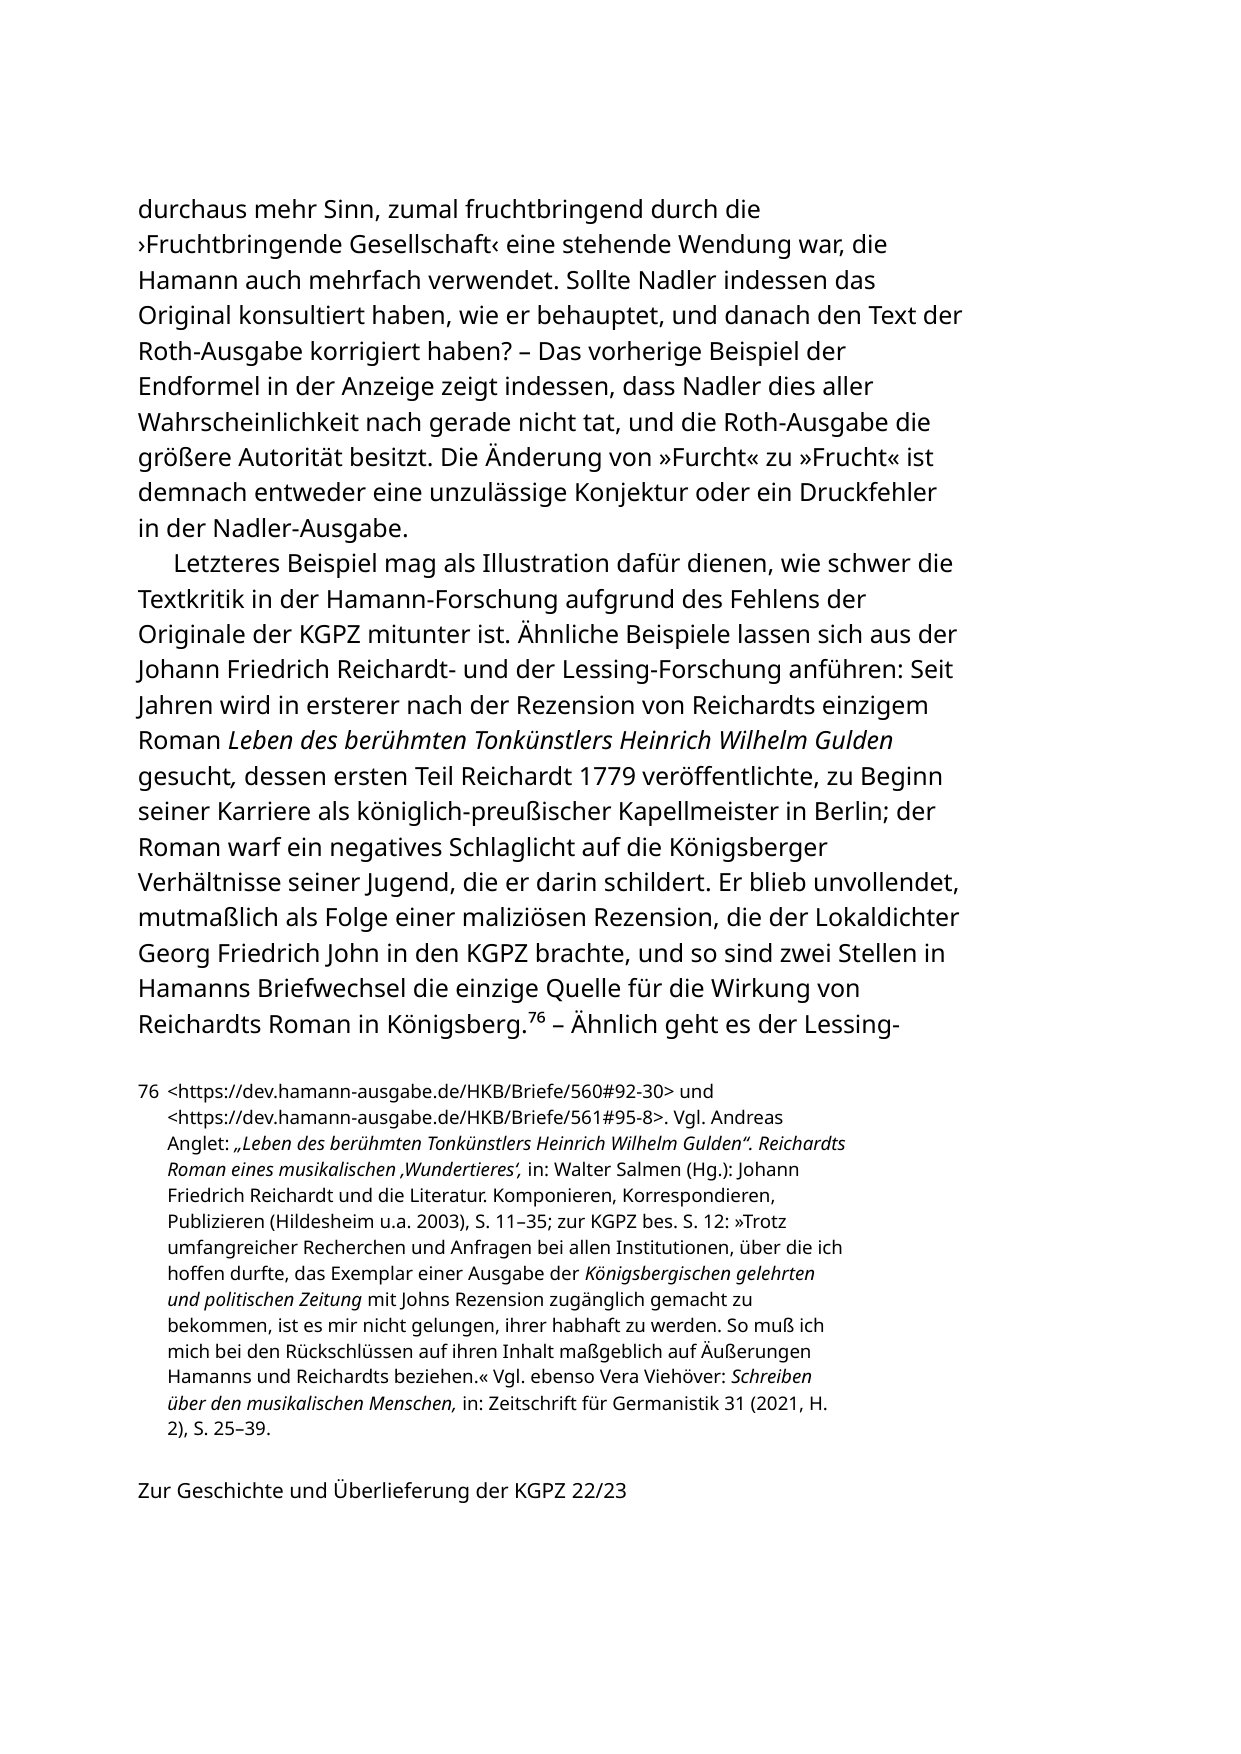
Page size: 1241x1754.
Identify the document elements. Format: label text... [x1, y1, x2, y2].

text <https://dev.hamann-ausgabe.de/HKB/Briefe/560#92-30> und <https://dev.hamann-ausgabe.de/HKB/Briefe/561#95-8>. Vgl. Andreas Anglet: „Leben des berühmten Tonkünstlers Heinrich Wilhelm Gulden“. Reichardts Roman eines musikalischen ‚Wundertieres‘, in: Walter Salmen (Hg.): Johann Friedrich Reichardt und die Literatur. Komponieren, Korrespondieren, Publizieren (Hildesheim u.a. 2003), S. 11–35; zur KGPZ bes. S. 12: »Trotz umfangreicher Recherchen und Anfragen bei allen Institutionen, über die ich hoffen durfte, das Exemplar einer Ausgabe der Königsbergischen gelehrten und politischen Zeitung mit Johns Rezension zugänglich gemacht zu bekommen, ist es mir nicht gelungen, ihrer habhaft zu werden. So muß ich mich bei den Rückschlüssen auf ihren Inhalt maßgeblich auf Äußerungen Hamanns und Reichardts beziehen.« Vgl. ebenso Vera Viehöver: Schreiben über den musikalischen Menschen, in: Zeitschrift für Germanistik 31 (2021, H. 2), S. 25–39. [138, 1078, 846, 1441]
text durchaus mehr Sinn, zumal fruchtbringend durch die ›Fruchtbringende Gesellschaft‹ eine stehende Wendung war, die Hamann auch mehrfach verwendet. Sollte Nadler indessen das Original konsultiert haben, wie er behauptet, und danach den Text der Roth-Ausgabe korrigiert haben? – Das vorherige Beispiel der Endformel in der Anzeige zeigt indessen, dass Nadler dies aller Wahrscheinlichkeit nach gerade nicht tat, und die Roth-Ausgabe die größere Autorität besitzt. Die Änderung von »Furcht« zu »Frucht« ist demnach entweder eine unzulässige Konjektur oder ein Druckfehler in der Nadler-Ausgabe. [138, 190, 964, 544]
text Letzteres Beispiel mag als Illustration dafür dienen, wie schwer die Textkritik in der Hamann-Forschung aufgrund des Fehlens der Originale der KGPZ mitunter ist. Ähnliche Beispiele lassen sich aus der Johann Friedrich Reichardt- und der Lessing-Forschung anführen: Seit Jahren wird in ersterer nach der Rezension von Reichardts einzigem Roman Leben des berühmten Tonkünstlers Heinrich Wilhelm Gulden gesucht, dessen ersten Teil Reichardt 1779 veröffentlichte, zu Beginn seiner Karriere als königlich-preußischer Kapellmeister in Berlin; der Roman warf ein negatives Schlaglicht auf die Königsberger Verhältnisse seiner Jugend, die er darin schildert. Er blieb unvollendet, mutmaßlich als Folge einer maliziösen Rezension, die der Lokaldichter Georg Friedrich John in den KGPZ brachte, und so sind zwei Stellen in Hamanns Briefwechsel die einzige Quelle für die Wirkung von Reichardts Roman in Königsberg. – Ähnlich geht es der Lessing- [138, 544, 964, 1040]
